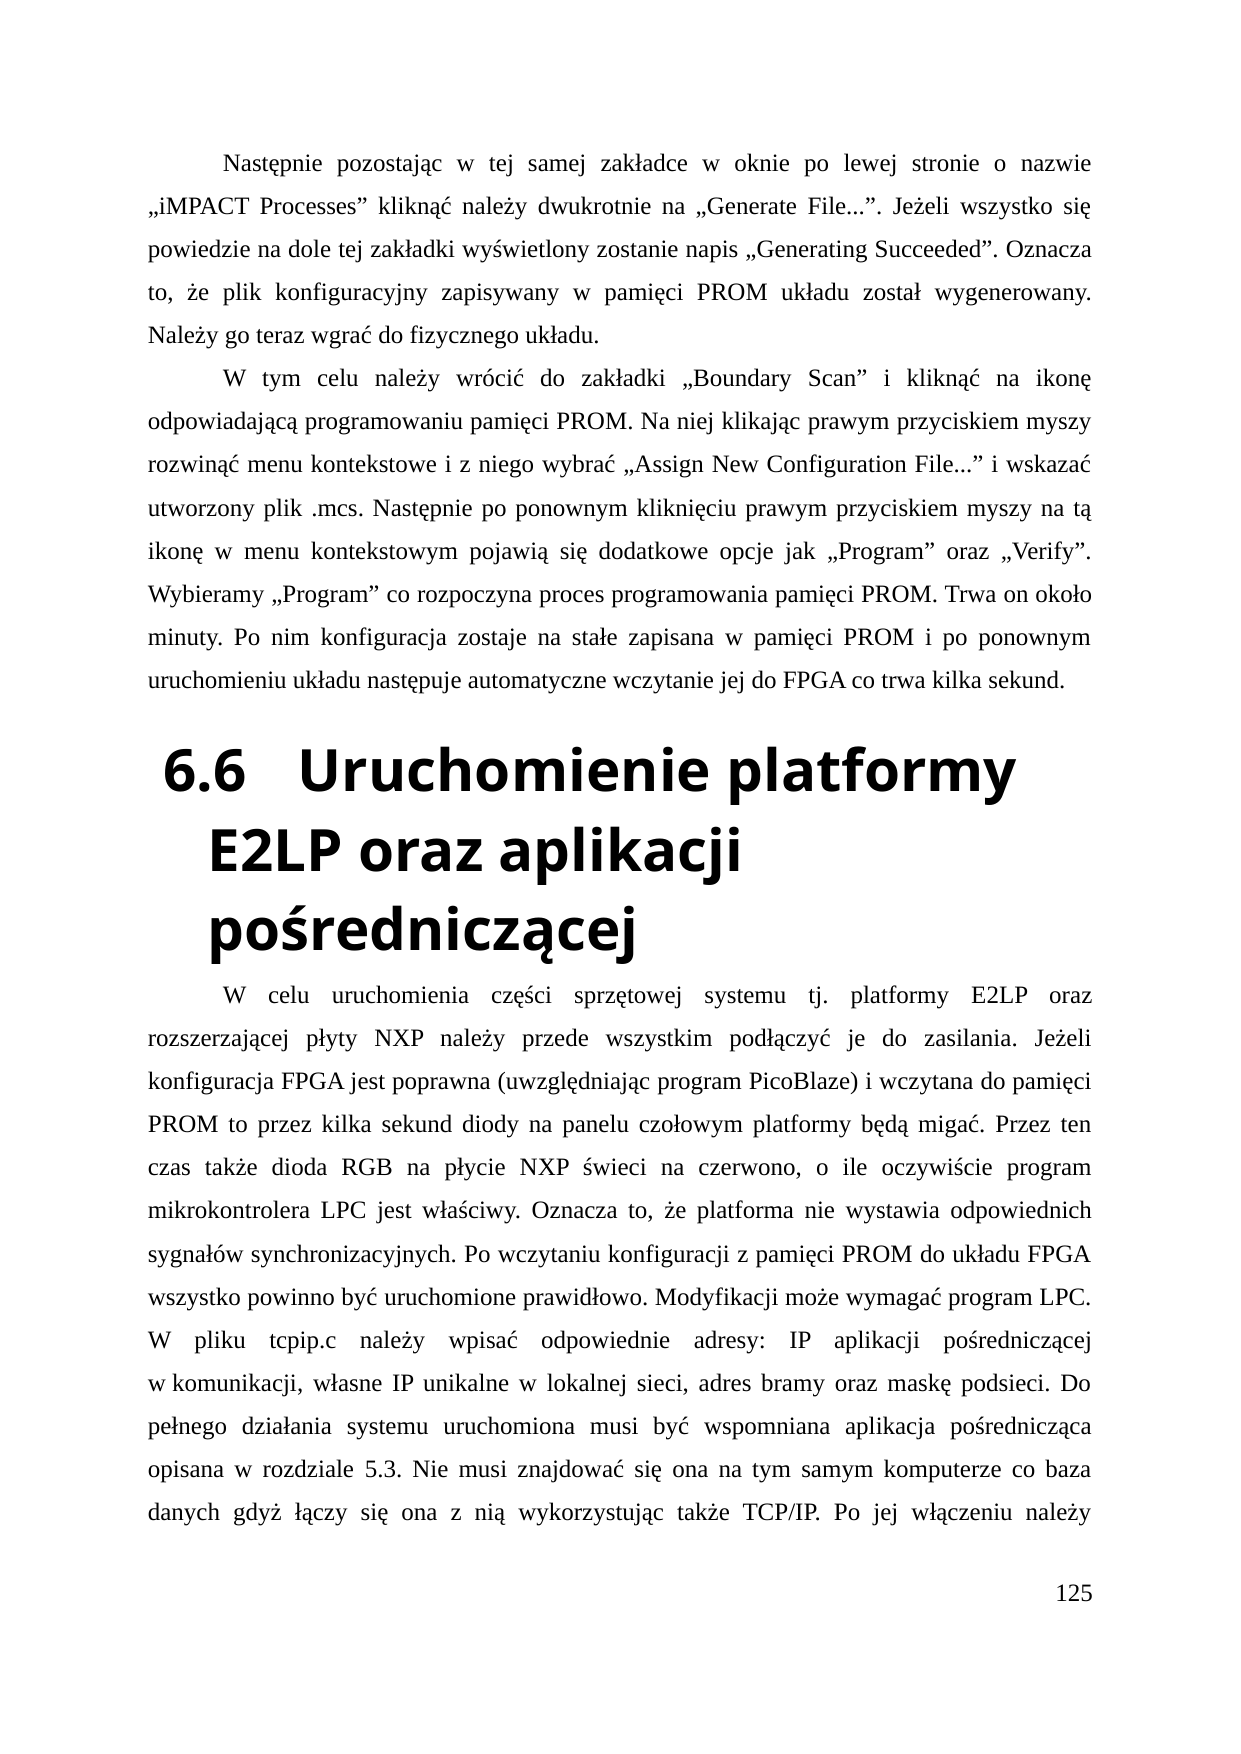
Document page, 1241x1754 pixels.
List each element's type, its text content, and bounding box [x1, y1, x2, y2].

text W celu uruchomienia części sprzętowej systemu tj. platformy E2LP oraz rozszerzającej płyty NXP należy przede wszystkim podłączyć je do zasilania. Jeżeli konfiguracja FPGA jest poprawna (uwzględniając program PicoBlaze) i wczytana do pamięci PROM to przez kilka sekund diody na panelu czołowym platformy będą migać. Przez ten czas także dioda RGB na płycie NXP świeci na czerwono, o ile oczywiście program mikrokontrolera LPC jest właściwy. Oznacza to, że platforma nie wystawia odpowiednich sygnałów synchronizacyjnych. Po wczytaniu konfiguracji z pamięci PROM do układu FPGA wszystko powinno być uruchomione prawidłowo. Modyfikacji może wymagać program LPC. W pliku tcpip.c należy wpisać odpowiednie adresy: IP aplikacji pośredniczącej w komunikacji, własne IP unikalne w lokalnej sieci, adres bramy oraz maskę podsieci. Do pełnego działania systemu uruchomiona musi być wspomniana aplikacja pośrednicząca opisana w rozdziale 5.3. Nie musi znajdować się ona na tym samym komputerze co baza danych gdyż łączy się ona z nią wykorzystując także TCP/IP. Po jej włączeniu należy [148, 980, 1093, 1526]
text Następnie pozostając w tej samej zakładce w oknie po lewej stronie o nazwie „iMPACT Processes” kliknąć należy dwukrotnie na „Generate File...”. Jeżeli wszystko się powiedzie na dole tej zakładki wyświetlony zostanie napis „Generating Succeeded”. Oznacza to, że plik konfiguracyjny zapisywany w pamięci PROM układu został wygenerowany. Należy go teraz wgrać do fizycznego układu. [148, 148, 1093, 349]
text W tym celu należy wrócić do zakładki „Boundary Scan” i kliknąć na ikonę odpowiadającą programowaniu pamięci PROM. Na niej klikając prawym przyciskiem myszy rozwinąć menu kontekstowe i z niego wybrać „Assign New Configuration File...” i wskazać utworzony plik .mcs. Następnie po ponownym kliknięciu prawym przyciskiem myszy na tą ikonę w menu kontekstowym pojawią się dodatkowe opcje jak „Program” oraz „Verify”. Wybieramy „Program” co rozpoczyna proces programowania pamięci PROM. Trwa on około minuty. Po nim konfiguracja zostaje na stałe zapisana w pamięci PROM i po ponownym uruchomieniu układu następuje automatyczne wczytanie jej do FPGA co trwa kilka sekund. [148, 363, 1093, 694]
subtitle Uruchomienie platformy E2LP oraz aplikacji pośredniczącej [148, 729, 1093, 967]
